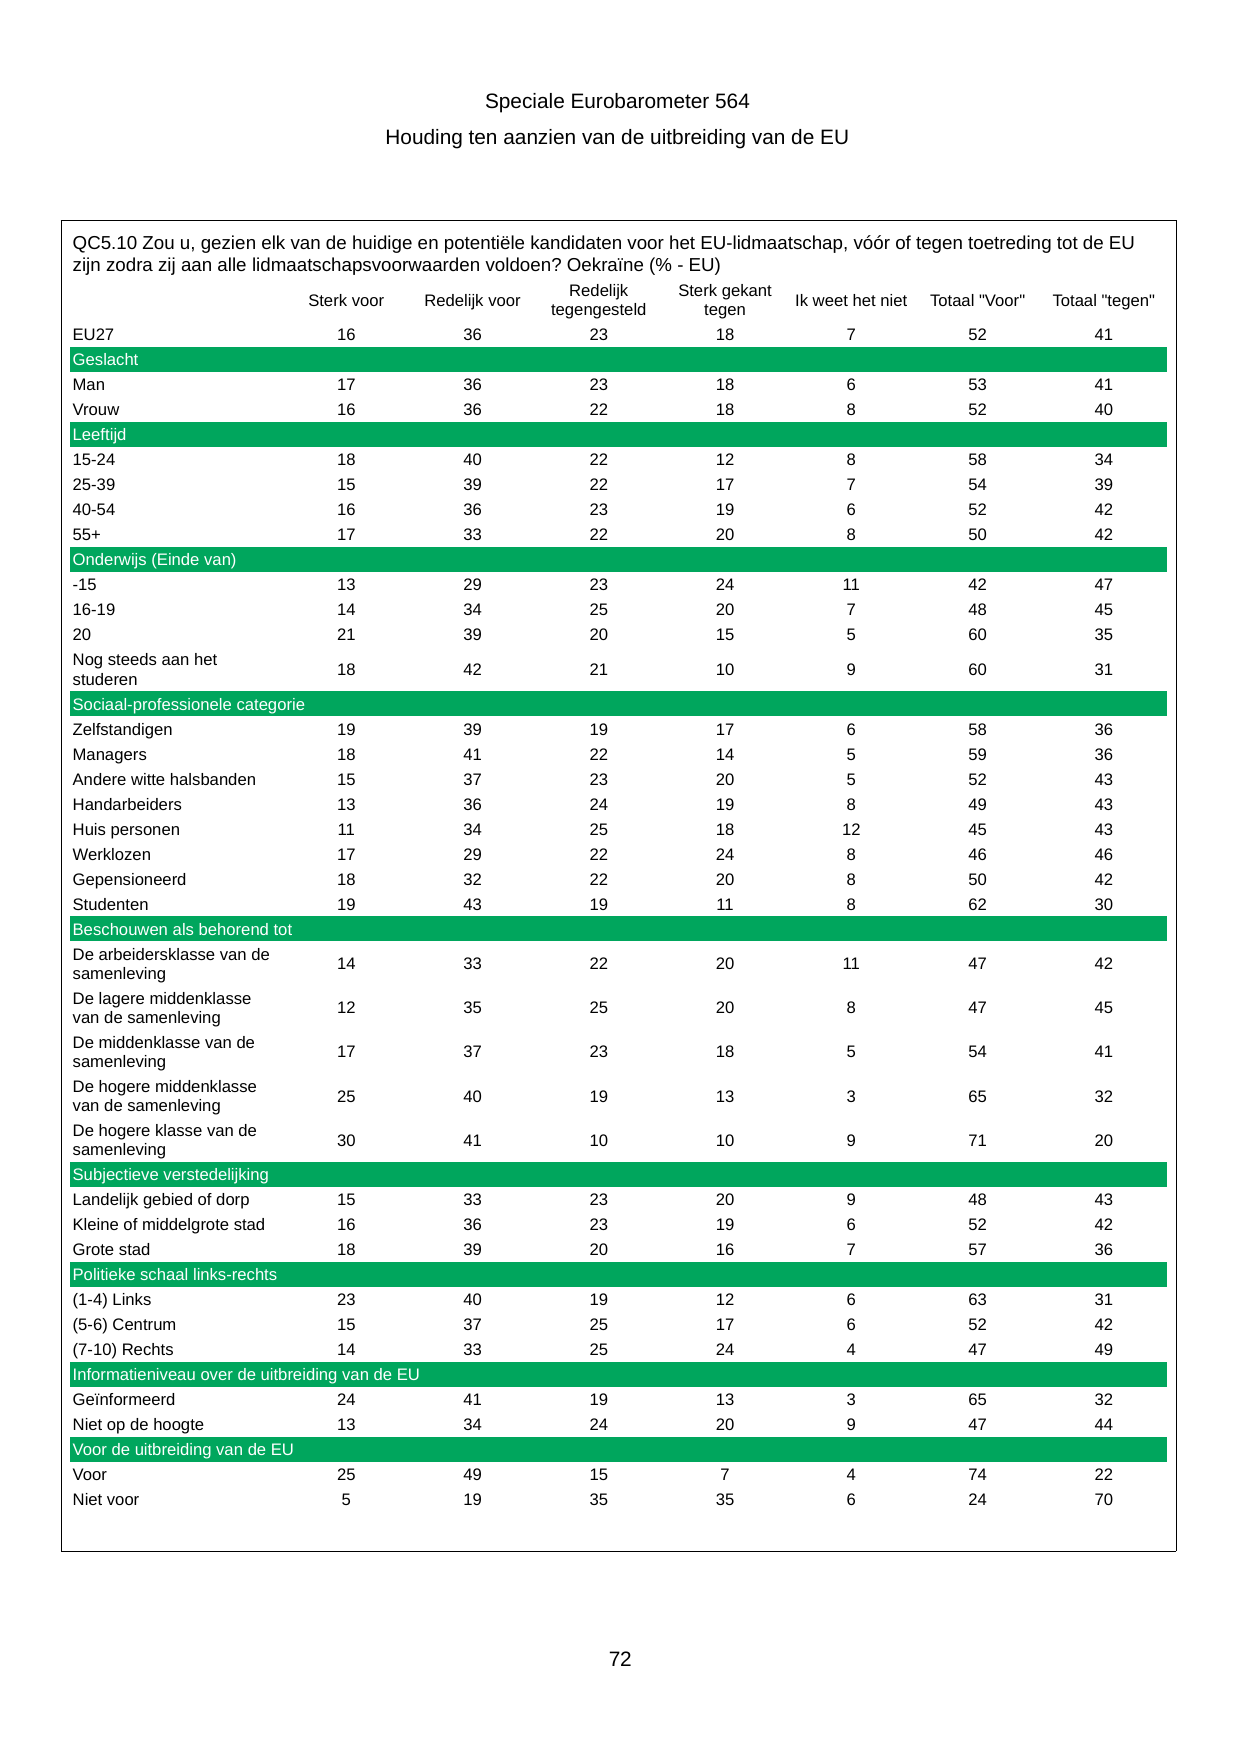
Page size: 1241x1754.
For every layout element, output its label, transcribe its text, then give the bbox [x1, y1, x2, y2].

table_cell 14 [662, 741, 788, 766]
table_cell 5 [788, 1030, 914, 1074]
table_cell 22 [1040, 1462, 1167, 1487]
table_cell 22 [535, 397, 662, 422]
table_cell 34 [1040, 447, 1167, 472]
table_cell 19 [535, 1287, 662, 1312]
table_cell Leeftijd [70, 422, 1167, 447]
table_cell 29 [409, 841, 535, 866]
table_cell 53 [914, 372, 1040, 397]
table_cell 21 [283, 622, 409, 647]
table_cell 19 [662, 791, 788, 816]
table_cell 19 [409, 1487, 535, 1512]
table_cell 42 [1040, 522, 1167, 547]
table_header QC5.10 Zou u, gezien elk van de huidige en potentiële kandidaten voor het EU-lidmaatschap, vóór of tegen toetreding tot de EU zijn zodra zij aan alle lidmaatschapsvoorwaarden voldoen? Oekraïne (% - EU) [70, 229, 1167, 278]
table_cell 42 [1040, 497, 1167, 522]
table_cell 20 [662, 766, 788, 791]
table_cell 65 [914, 1387, 1040, 1412]
table_cell 10 [662, 1118, 788, 1162]
table_cell 5 [788, 622, 914, 647]
table_cell 33 [409, 1187, 535, 1212]
table_cell 36 [409, 372, 535, 397]
table_cell 25 [535, 1337, 662, 1362]
table_cell Geslacht [70, 347, 1167, 372]
table_cell 19 [535, 1074, 662, 1118]
table_cell 42 [409, 647, 535, 691]
table_cell 43 [1040, 816, 1167, 841]
table_cell 11 [788, 941, 914, 986]
table_cell 42 [1040, 941, 1167, 986]
table_cell Man [70, 372, 283, 397]
table_cell 36 [1040, 741, 1167, 766]
table_cell Sterk voor [283, 278, 409, 322]
table_cell 24 [662, 572, 788, 597]
table_cell 49 [409, 1462, 535, 1487]
table_cell Subjectieve verstedelijking [70, 1162, 1167, 1187]
table_cell 18 [662, 372, 788, 397]
table_cell 40-54 [70, 497, 283, 522]
table_cell 36 [409, 397, 535, 422]
table_cell 44 [1040, 1412, 1167, 1437]
table_cell 7 [788, 597, 914, 622]
table_cell 58 [914, 716, 1040, 741]
table_cell 42 [1040, 1212, 1167, 1237]
table_cell 8 [788, 791, 914, 816]
table_cell 19 [535, 716, 662, 741]
table_cell 47 [914, 1412, 1040, 1437]
table_cell 16 [662, 1237, 788, 1262]
table_cell 35 [662, 1487, 788, 1512]
table_cell 19 [283, 891, 409, 916]
table_cell 17 [283, 522, 409, 547]
table_cell 50 [914, 522, 1040, 547]
table_cell Onderwijs (Einde van) [70, 547, 1167, 572]
table_cell 17 [283, 372, 409, 397]
table_cell Redelijk tegengesteld [535, 278, 662, 322]
table_cell 37 [409, 766, 535, 791]
table_cell 15 [662, 622, 788, 647]
table_cell 25 [535, 1312, 662, 1337]
table_cell -15 [70, 572, 283, 597]
table_cell 3 [788, 1387, 914, 1412]
table_cell 36 [409, 322, 535, 347]
table_cell 47 [1040, 572, 1167, 597]
table_cell [70, 278, 283, 322]
table_cell Niet voor [70, 1487, 283, 1512]
table_cell 13 [283, 1412, 409, 1437]
table_cell Werklozen [70, 841, 283, 866]
table_cell Sterk gekant tegen [662, 278, 788, 322]
table_cell 7 [788, 322, 914, 347]
table_cell 24 [662, 841, 788, 866]
table_cell 57 [914, 1237, 1040, 1262]
table_cell 39 [1040, 472, 1167, 497]
table_cell 32 [409, 866, 535, 891]
table_cell 43 [1040, 1187, 1167, 1212]
table_cell Vrouw [70, 397, 283, 422]
table_cell 45 [1040, 986, 1167, 1030]
table_cell 31 [1040, 647, 1167, 691]
table_cell 40 [1040, 397, 1167, 422]
table_cell 48 [914, 597, 1040, 622]
table_cell 20 [662, 1187, 788, 1212]
table_cell 9 [788, 1412, 914, 1437]
table_cell 46 [914, 841, 1040, 866]
table_cell 16 [283, 397, 409, 422]
table_cell 16 [283, 1212, 409, 1237]
table_cell 47 [914, 941, 1040, 986]
table_cell 11 [788, 572, 914, 597]
table_cell 8 [788, 986, 914, 1030]
table_cell 34 [409, 816, 535, 841]
table_cell 25 [283, 1074, 409, 1118]
table_cell 23 [535, 322, 662, 347]
table_cell 55+ [70, 522, 283, 547]
table_cell 39 [409, 622, 535, 647]
table_cell 54 [914, 1030, 1040, 1074]
table_cell 30 [1040, 891, 1167, 916]
table_cell 16 [283, 497, 409, 522]
table_cell 8 [788, 447, 914, 472]
table_cell Handarbeiders [70, 791, 283, 816]
table_cell 52 [914, 322, 1040, 347]
table_cell 42 [1040, 866, 1167, 891]
table_cell 12 [662, 447, 788, 472]
table_cell 23 [535, 497, 662, 522]
table_cell 52 [914, 766, 1040, 791]
table_cell 15 [535, 1462, 662, 1487]
table_cell 6 [788, 1212, 914, 1237]
table_cell 14 [283, 941, 409, 986]
table_cell 20 [535, 1237, 662, 1262]
table_cell 20 [1040, 1118, 1167, 1162]
table_cell 9 [788, 1187, 914, 1212]
table_cell 41 [1040, 322, 1167, 347]
table_cell 12 [788, 816, 914, 841]
table_cell 14 [283, 1337, 409, 1362]
table_cell 20 [662, 986, 788, 1030]
table_cell 16-19 [70, 597, 283, 622]
table_cell 25 [535, 986, 662, 1030]
table_cell 36 [409, 791, 535, 816]
table_cell 70 [1040, 1487, 1167, 1512]
table_cell 58 [914, 447, 1040, 472]
table_cell 11 [283, 816, 409, 841]
table_cell Voor de uitbreiding van de EU [70, 1437, 1167, 1462]
table_cell 7 [788, 472, 914, 497]
table_cell 17 [283, 841, 409, 866]
table_cell Redelijk voor [409, 278, 535, 322]
table_cell 8 [788, 522, 914, 547]
table_cell 36 [1040, 716, 1167, 741]
table_cell 23 [535, 766, 662, 791]
table_cell 22 [535, 941, 662, 986]
table_cell 45 [914, 816, 1040, 841]
table_cell 60 [914, 647, 1040, 691]
table_cell 35 [535, 1487, 662, 1512]
table_cell 25 [535, 816, 662, 841]
table_cell 20 [662, 941, 788, 986]
table_cell 19 [283, 716, 409, 741]
table_cell Gepensioneerd [70, 866, 283, 891]
table_cell (1-4) Links [70, 1287, 283, 1312]
table_cell 6 [788, 372, 914, 397]
table_cell 39 [409, 472, 535, 497]
table_cell 41 [1040, 1030, 1167, 1074]
table_cell 35 [409, 986, 535, 1030]
table_cell 7 [788, 1237, 914, 1262]
table_cell 11 [662, 891, 788, 916]
table_cell (7-10) Rechts [70, 1337, 283, 1362]
table_cell 25 [283, 1462, 409, 1487]
table_cell 13 [662, 1387, 788, 1412]
table_cell 40 [409, 1287, 535, 1312]
table_cell Geïnformeerd [70, 1387, 283, 1412]
table_cell 24 [914, 1487, 1040, 1512]
table_cell 33 [409, 941, 535, 986]
table_cell 19 [662, 497, 788, 522]
table_cell 4 [788, 1462, 914, 1487]
table_cell 49 [914, 791, 1040, 816]
table_cell 5 [283, 1487, 409, 1512]
table_cell 23 [535, 1212, 662, 1237]
table_cell 48 [914, 1187, 1040, 1212]
table_cell 42 [1040, 1312, 1167, 1337]
table_cell (5-6) Centrum [70, 1312, 283, 1337]
table_cell 4 [788, 1337, 914, 1362]
table_cell 18 [662, 816, 788, 841]
table_cell 39 [409, 716, 535, 741]
table_cell De hogere middenklasse van de samenleving [70, 1074, 283, 1118]
table_cell 22 [535, 841, 662, 866]
table_cell Politieke schaal links-rechts [70, 1262, 1167, 1287]
table_cell 33 [409, 522, 535, 547]
table_cell 42 [914, 572, 1040, 597]
table_cell Informatieniveau over de uitbreiding van de EU [70, 1362, 1167, 1387]
table_cell 36 [1040, 1237, 1167, 1262]
table_cell 14 [283, 597, 409, 622]
table_cell 30 [283, 1118, 409, 1162]
table_cell 20 [662, 866, 788, 891]
table_cell Totaal "tegen" [1040, 278, 1167, 322]
table_cell 13 [662, 1074, 788, 1118]
table_cell Totaal "Voor" [914, 278, 1040, 322]
table_cell 18 [283, 866, 409, 891]
table_cell 20 [662, 597, 788, 622]
table_cell 43 [1040, 766, 1167, 791]
table_cell De hogere klasse van de samenleving [70, 1118, 283, 1162]
table_cell Zelfstandigen [70, 716, 283, 741]
table_cell 12 [283, 986, 409, 1030]
table_cell 8 [788, 397, 914, 422]
table_cell 41 [409, 1118, 535, 1162]
table_cell 19 [662, 1212, 788, 1237]
table_cell 21 [535, 647, 662, 691]
table_cell 10 [662, 647, 788, 691]
table_cell 23 [535, 572, 662, 597]
table_cell EU27 [70, 322, 283, 347]
table_cell Andere witte halsbanden [70, 766, 283, 791]
table_cell 6 [788, 1487, 914, 1512]
table_cell 12 [662, 1287, 788, 1312]
table_cell 52 [914, 397, 1040, 422]
table_cell 25 [535, 597, 662, 622]
table_cell 17 [662, 716, 788, 741]
table_cell Huis personen [70, 816, 283, 841]
table_cell 34 [409, 597, 535, 622]
table_cell 22 [535, 522, 662, 547]
table_cell 23 [535, 372, 662, 397]
table_cell 52 [914, 1312, 1040, 1337]
table_cell Grote stad [70, 1237, 283, 1262]
table_cell 41 [1040, 372, 1167, 397]
table_cell 63 [914, 1287, 1040, 1312]
table_cell 40 [409, 447, 535, 472]
table_cell 5 [788, 741, 914, 766]
table_cell 52 [914, 1212, 1040, 1237]
table_cell 22 [535, 447, 662, 472]
table_cell De arbeidersklasse van de samenleving [70, 941, 283, 986]
table_cell 71 [914, 1118, 1040, 1162]
table_cell Kleine of middelgrote stad [70, 1212, 283, 1237]
table_cell 47 [914, 986, 1040, 1030]
table_cell 22 [535, 741, 662, 766]
table_cell 50 [914, 866, 1040, 891]
table_cell 40 [409, 1074, 535, 1118]
table_cell 13 [283, 572, 409, 597]
table_cell 32 [1040, 1074, 1167, 1118]
table_cell 7 [662, 1462, 788, 1487]
table_cell 3 [788, 1074, 914, 1118]
table_cell 6 [788, 716, 914, 741]
table_cell De lagere middenklasse van de samenleving [70, 986, 283, 1030]
table_cell Nog steeds aan het studeren [70, 647, 283, 691]
table_cell 23 [283, 1287, 409, 1312]
table_cell 34 [409, 1412, 535, 1437]
table_cell De middenklasse van de samenleving [70, 1030, 283, 1074]
table_cell 46 [1040, 841, 1167, 866]
table_cell 36 [409, 497, 535, 522]
table_cell 60 [914, 622, 1040, 647]
table_cell 6 [788, 1287, 914, 1312]
table_cell 31 [1040, 1287, 1167, 1312]
table_cell 25-39 [70, 472, 283, 497]
table_cell 8 [788, 866, 914, 891]
table_cell Ik weet het niet [788, 278, 914, 322]
table_cell 15 [283, 472, 409, 497]
table_cell 20 [70, 622, 283, 647]
table_cell 41 [409, 741, 535, 766]
table_cell 9 [788, 1118, 914, 1162]
table_cell 24 [535, 791, 662, 816]
table_cell 33 [409, 1337, 535, 1362]
table_cell 6 [788, 1312, 914, 1337]
table_cell 19 [535, 1387, 662, 1412]
table_cell 36 [409, 1212, 535, 1237]
table_cell 18 [662, 322, 788, 347]
table_cell 24 [535, 1412, 662, 1437]
table_cell 45 [1040, 597, 1167, 622]
table_cell Landelijk gebied of dorp [70, 1187, 283, 1212]
table_cell 19 [535, 891, 662, 916]
table_cell 18 [662, 1030, 788, 1074]
table_cell 6 [788, 497, 914, 522]
table_cell 8 [788, 841, 914, 866]
table_cell 23 [535, 1187, 662, 1212]
table_cell 23 [535, 1030, 662, 1074]
table_cell Managers [70, 741, 283, 766]
table_cell 35 [1040, 622, 1167, 647]
table_cell 49 [1040, 1337, 1167, 1362]
table_cell 54 [914, 472, 1040, 497]
table_cell 62 [914, 891, 1040, 916]
table_cell 8 [788, 891, 914, 916]
table_cell Beschouwen als behorend tot [70, 916, 1167, 941]
table_cell 65 [914, 1074, 1040, 1118]
table_cell 41 [409, 1387, 535, 1412]
table_cell Sociaal-professionele categorie [70, 691, 1167, 716]
table_cell 9 [788, 647, 914, 691]
table_cell 43 [409, 891, 535, 916]
table_cell 16 [283, 322, 409, 347]
table_cell 43 [1040, 791, 1167, 816]
table_cell 59 [914, 741, 1040, 766]
table_cell 15 [283, 1187, 409, 1212]
table_cell 17 [283, 1030, 409, 1074]
table_cell Studenten [70, 891, 283, 916]
table_cell 17 [662, 1312, 788, 1337]
table_cell 29 [409, 572, 535, 597]
table_cell 24 [283, 1387, 409, 1412]
table_cell 10 [535, 1118, 662, 1162]
table_cell 39 [409, 1237, 535, 1262]
table_cell 18 [662, 397, 788, 422]
table_cell 15 [283, 766, 409, 791]
table_cell 18 [283, 647, 409, 691]
table_cell 37 [409, 1030, 535, 1074]
table_cell 15 [283, 1312, 409, 1337]
table_cell 52 [914, 497, 1040, 522]
table_cell 24 [662, 1337, 788, 1362]
table_cell 18 [283, 447, 409, 472]
table_cell 5 [788, 766, 914, 791]
table_cell 22 [535, 866, 662, 891]
table_cell 37 [409, 1312, 535, 1337]
table_cell 47 [914, 1337, 1040, 1362]
table_cell 20 [662, 522, 788, 547]
table_cell 74 [914, 1462, 1040, 1487]
table_cell Niet op de hoogte [70, 1412, 283, 1437]
table_cell 18 [283, 741, 409, 766]
table_cell 13 [283, 791, 409, 816]
table_cell 32 [1040, 1387, 1167, 1412]
table_cell Voor [70, 1462, 283, 1487]
table_cell 15-24 [70, 447, 283, 472]
table_cell 18 [283, 1237, 409, 1262]
table_cell 20 [662, 1412, 788, 1437]
table_cell 22 [535, 472, 662, 497]
table_cell 20 [535, 622, 662, 647]
table_cell 17 [662, 472, 788, 497]
